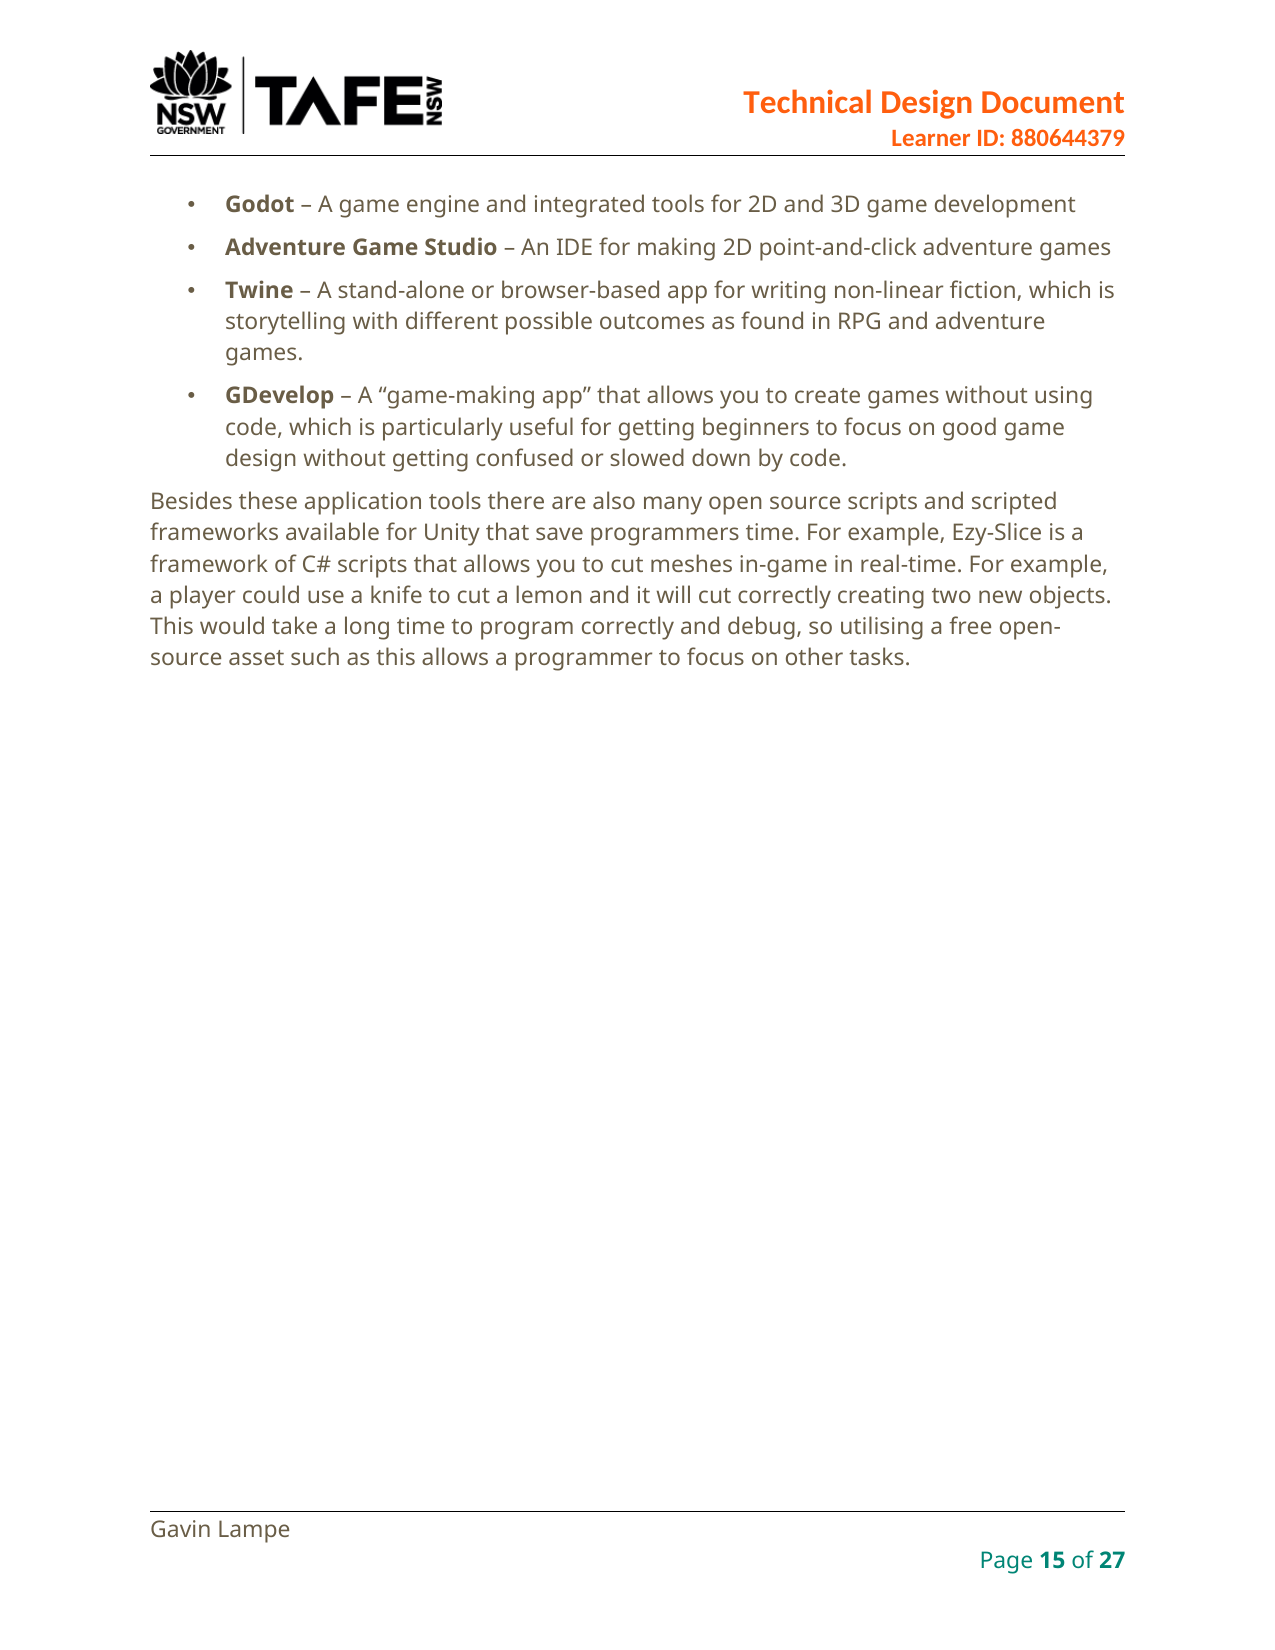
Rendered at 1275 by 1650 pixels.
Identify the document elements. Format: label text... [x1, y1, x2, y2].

list GDevelop – A “game-making app” that allows you to create games without using code, which is particularly useful for getting beginners to focus on good game design without getting confused or slowed down by code. [187, 379, 1125, 473]
text Besides these application tools there are also many open source scripts and scripted frameworks available for Unity that save programmers time. For example, Ezy-Slice is a framework of C# scripts that allows you to cut meshes in-game in real-time. For example, a player could use a knife to cut a lemon and it will cut correctly creating two new objects. This would take a long time to program correctly and debug, so utilising a free open-source asset such as this allows a programmer to focus on other tasks. [150, 485, 1125, 673]
list Adventure Game Studio – An IDE for making 2D point-and-click adventure games [187, 231, 1125, 262]
list Twine – A stand-alone or browser-based app for writing non-linear fiction, which is storytelling with different possible outcomes as found in RPG and adventure games. [187, 274, 1125, 368]
list Godot – A game engine and integrated tools for 2D and 3D game development [187, 188, 1125, 219]
picture [150, 50, 442, 134]
